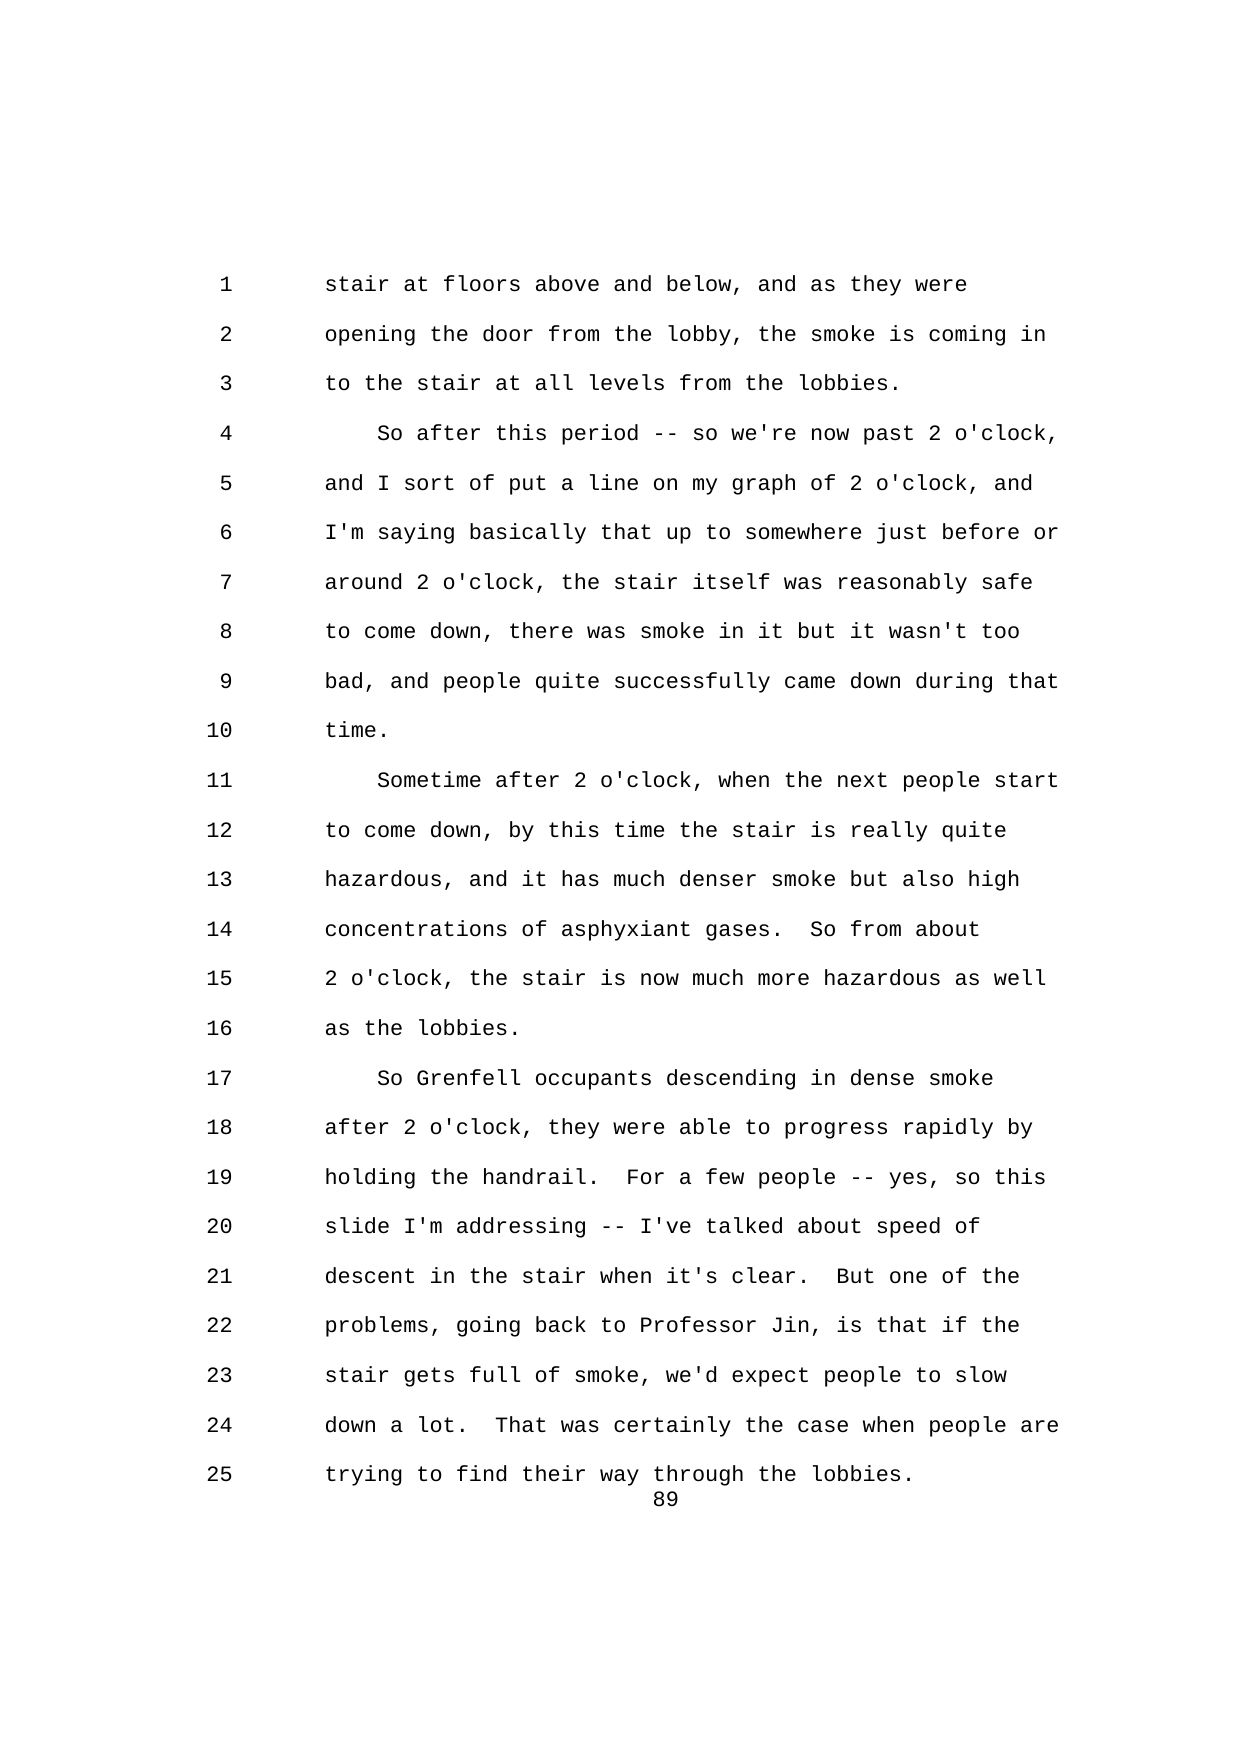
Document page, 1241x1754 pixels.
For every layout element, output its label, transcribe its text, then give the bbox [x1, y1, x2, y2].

text 8 to come down, there was smoke in it but it wasn't too [75, 620, 1165, 645]
text 89 [75, 1488, 1165, 1513]
text 23 stair gets full of smoke, we'd expect people to slow [75, 1364, 1165, 1389]
text 25 trying to find their way through the lobbies. [75, 1463, 1165, 1488]
text 19 holding the handrail. For a few people -- yes, so this [75, 1166, 1165, 1191]
text 4 So after this period -- so we're now past 2 o'clock, [75, 422, 1165, 447]
text 1 stair at floors above and below, and as they were [75, 273, 1165, 298]
text 7 around 2 o'clock, the stair itself was reasonably safe [75, 571, 1165, 596]
text 22 problems, going back to Professor Jin, is that if the [75, 1314, 1165, 1339]
text 24 down a lot. That was certainly the case when people are [75, 1414, 1165, 1438]
text 14 concentrations of asphyxiant gases. So from about [75, 918, 1165, 943]
text 18 after 2 o'clock, they were able to progress rapidly by [75, 1116, 1165, 1141]
text 9 bad, and people quite successfully came down during that [75, 670, 1165, 695]
text 5 and I sort of put a line on my graph of 2 o'clock, and [75, 472, 1165, 496]
text 3 to the stair at all levels from the lobbies. [75, 372, 1165, 397]
text 10 time. [75, 719, 1165, 744]
text 2 opening the door from the lobby, the smoke is coming in [75, 323, 1165, 348]
text 16 as the lobbies. [75, 1017, 1165, 1042]
text 13 hazardous, and it has much denser smoke but also high [75, 868, 1165, 893]
text 15 2 o'clock, the stair is now much more hazardous as well [75, 967, 1165, 992]
text 6 I'm saying basically that up to somewhere just before or [75, 521, 1165, 546]
text 12 to come down, by this time the stair is really quite [75, 819, 1165, 843]
text 21 descent in the stair when it's clear. But one of the [75, 1265, 1165, 1290]
text 20 slide I'm addressing -- I've talked about speed of [75, 1215, 1165, 1240]
text 11 Sometime after 2 o'clock, when the next people start [75, 769, 1165, 794]
text 17 So Grenfell occupants descending in dense smoke [75, 1067, 1165, 1091]
